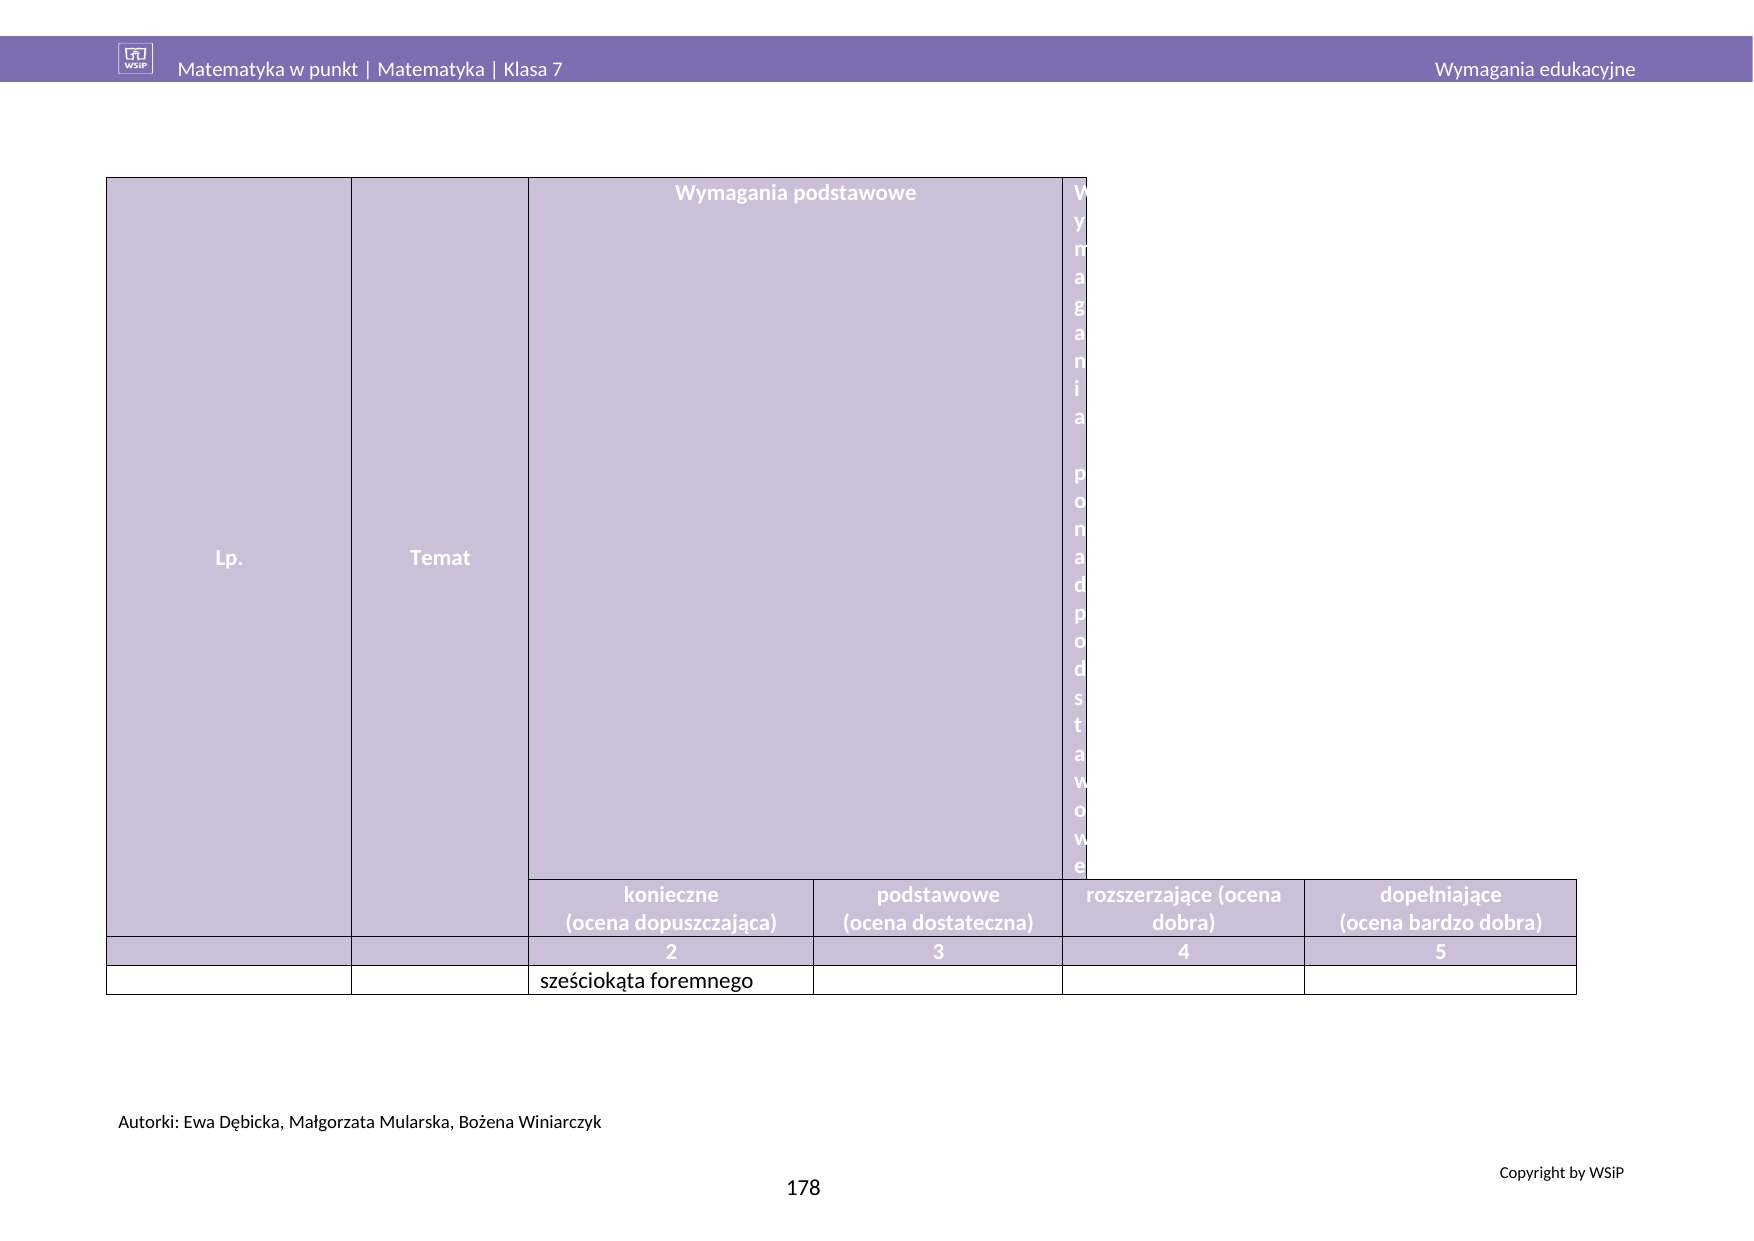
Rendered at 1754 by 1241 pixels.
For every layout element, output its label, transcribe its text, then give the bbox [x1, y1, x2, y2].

table_cell [107, 966, 351, 994]
table_header Wymagania ponadpodstawowe [1063, 178, 1086, 879]
table_cell 5 [1305, 937, 1576, 965]
picture [0, 36, 1753, 82]
table_cell podstawowe (ocena dostateczna) [814, 880, 1062, 936]
table_cell [1305, 966, 1576, 994]
table_header Temat [352, 178, 528, 936]
table_cell 4 [1063, 937, 1304, 965]
table_header Wymagania podstawowe [529, 178, 1062, 879]
table_cell rozszerzające (ocena dobra) [1063, 880, 1304, 936]
table_cell 2 [529, 937, 813, 965]
table_cell [107, 937, 351, 965]
table_cell sześciokąta foremnego [529, 966, 813, 994]
table_cell [814, 966, 1062, 994]
table_header Lp. [107, 178, 351, 936]
table_cell dopełniające (ocena bardzo dobra) [1305, 880, 1576, 936]
table_cell [1063, 966, 1304, 994]
table_cell [352, 937, 528, 965]
table_cell [352, 966, 528, 994]
table_cell konieczne (ocena dopuszczająca) [529, 880, 813, 936]
table_cell 3 [814, 937, 1062, 965]
